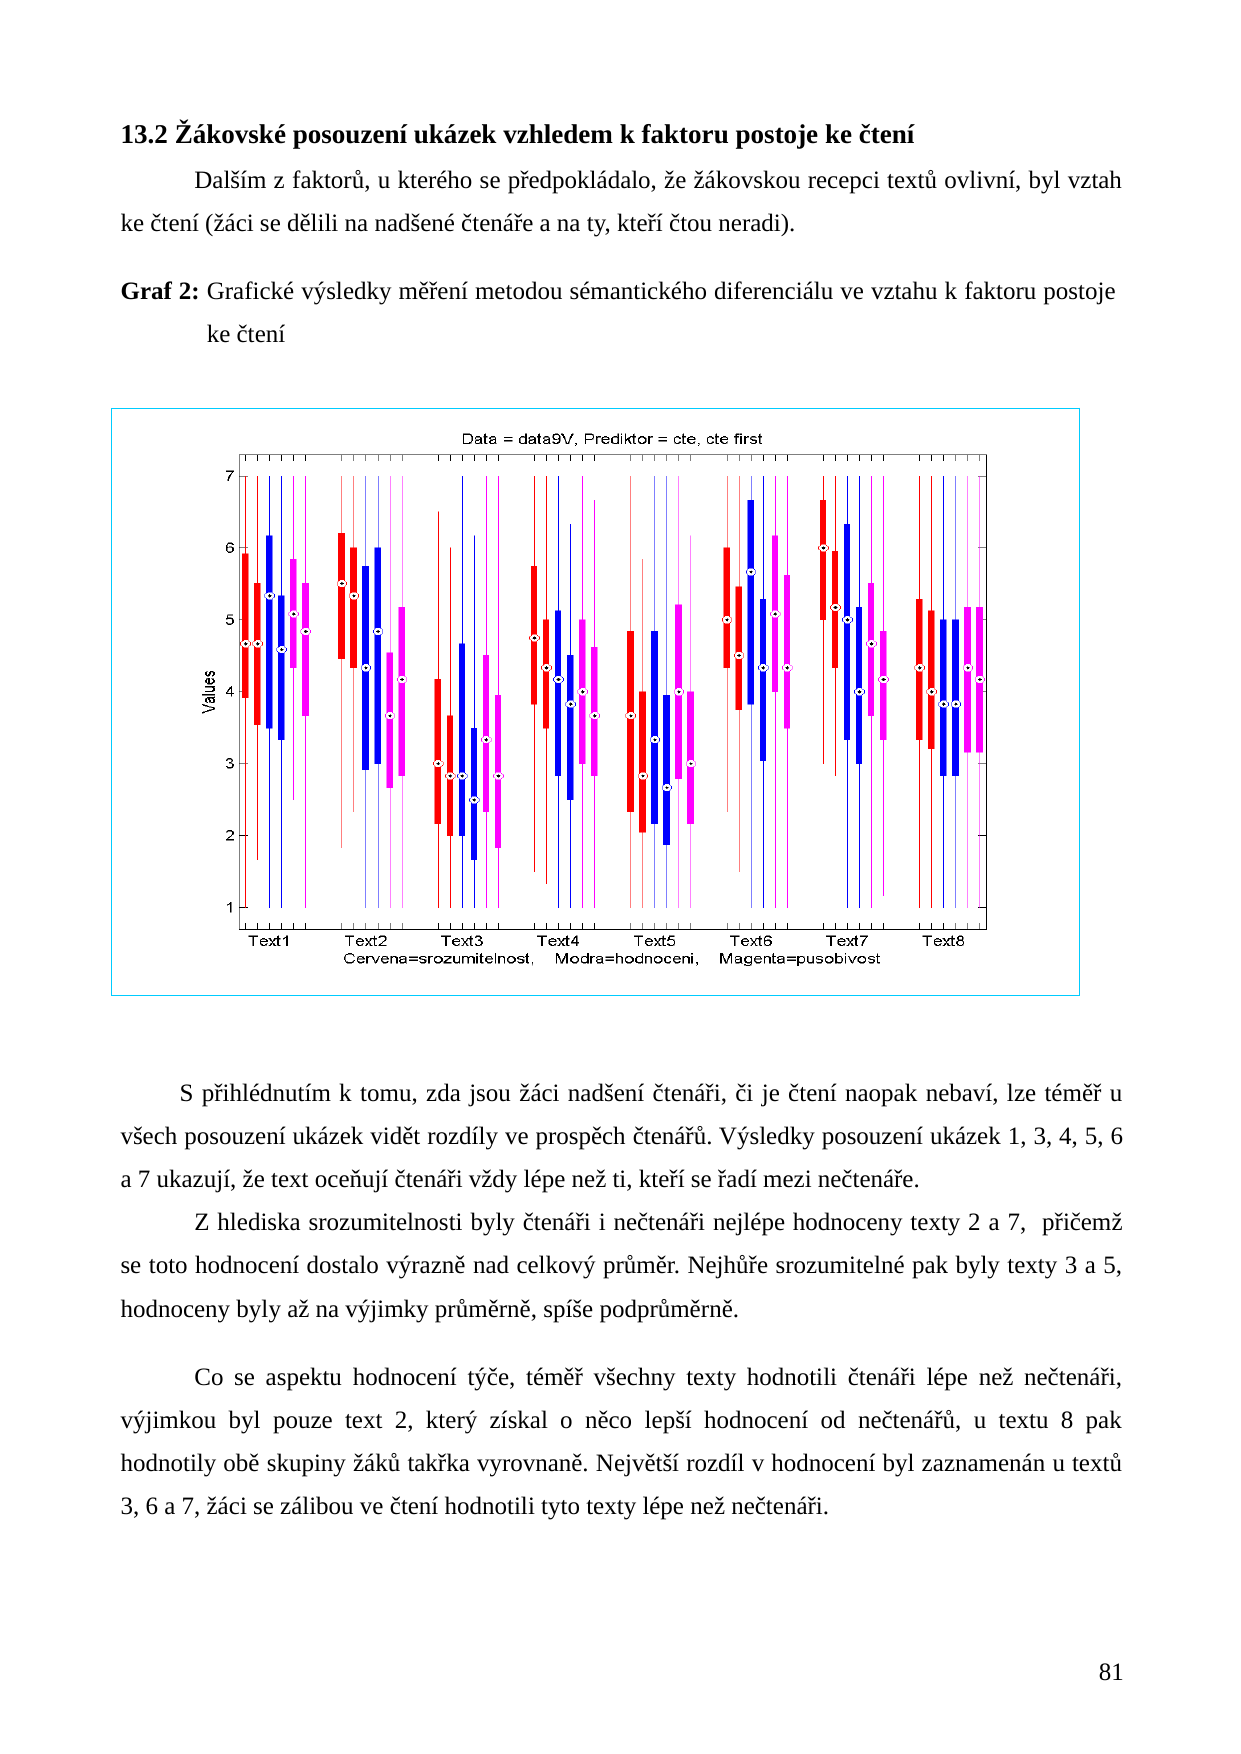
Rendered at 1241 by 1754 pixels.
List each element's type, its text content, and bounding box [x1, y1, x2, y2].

text Dalším z faktorů, u kterého se předpokládalo, že žákovskou recepci textů ovlivní, byl vztah ke čtení (žáci se dělili na nadšené čtenáře a na ty, kteří čtou neradi). [120, 165, 1123, 237]
subtitle 13.2 Žákovské posouzení ukázek vzhledem k faktoru postoje ke čtení [120, 118, 1123, 149]
text Graf 2: Grafické výsledky měření metodou sémantického diferenciálu ve vztahu k faktoru postoje ke čtení [120, 276, 1123, 348]
picture [114, 411, 1077, 993]
text Co se aspektu hodnocení týče, téměř všechny texty hodnotili čtenáři lépe než nečtenáři, výjimkou byl pouze text 2, který získal o něco lepší hodnocení od nečtenářů, u textu 8 pak hodnotily obě skupiny žáků takřka vyrovnaně. Největší rozdíl v hodnocení byl zaznamenán u textů 3, 6 a 7, žáci se zálibou ve čtení hodnotili tyto texty lépe než nečtenáři. [120, 1362, 1123, 1520]
text S přihlédnutím k tomu, zda jsou žáci nadšení čtenáři, či je čtení naopak nebaví, lze téměř u všech posouzení ukázek vidět rozdíly ve prospěch čtenářů. Výsledky posouzení ukázek 1, 3, 4, 5, 6 a 7 ukazují, že text oceňují čtenáři vždy lépe než ti, kteří se řadí mezi nečtenáře. [120, 1078, 1123, 1193]
text Z hlediska srozumitelnosti byly čtenáři i nečtenáři nejlépe hodnoceny texty 2 a 7, přičemž se toto hodnocení dostalo výrazně nad celkový průměr. Nejhůře srozumitelné pak byly texty 3 a 5, hodnoceny byly až na výjimky průměrně, spíše podprůměrně. [120, 1207, 1123, 1322]
